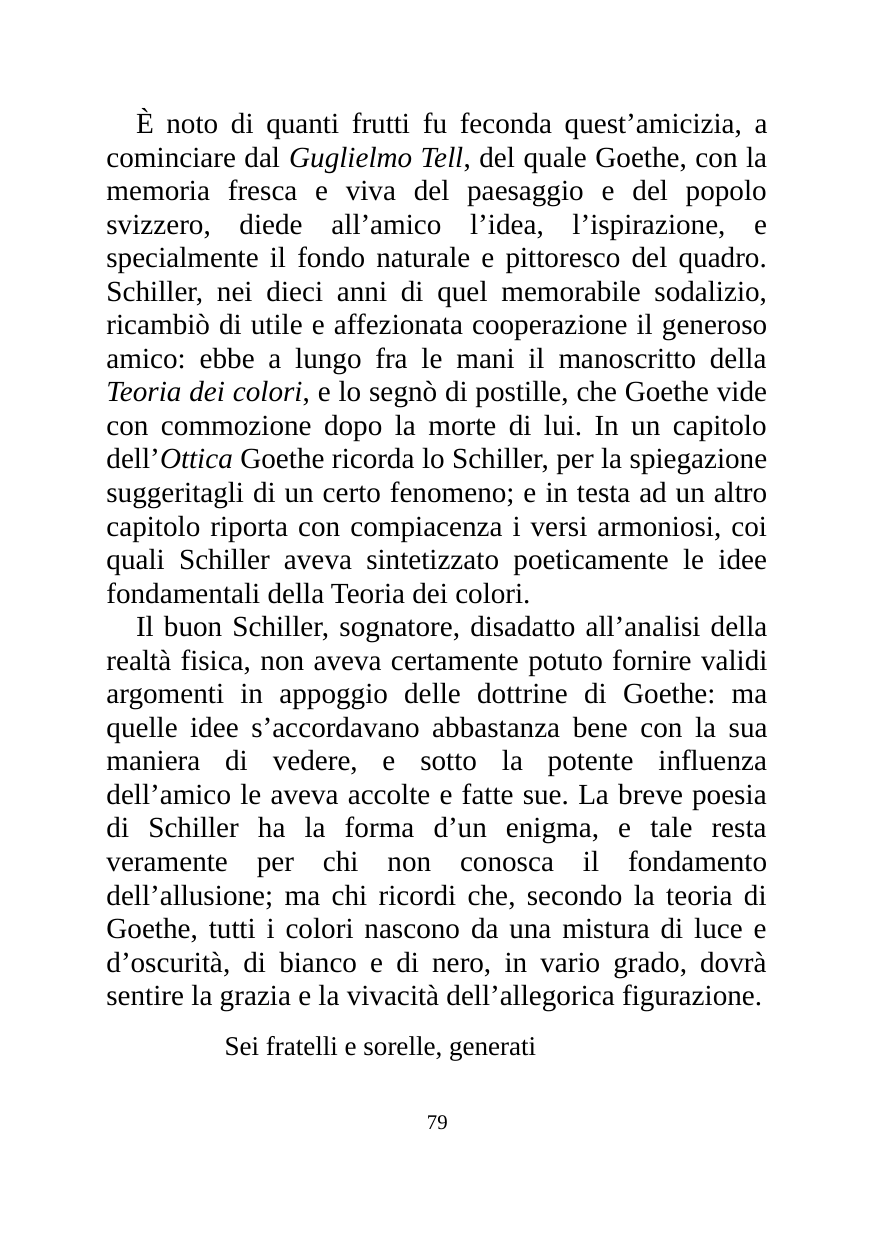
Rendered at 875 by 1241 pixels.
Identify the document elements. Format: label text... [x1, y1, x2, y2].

text Sei fratelli e sorelle, generati [195, 1029, 768, 1061]
text È noto di quanti frutti fu feconda quest’amicizia, a cominciare dal Guglielmo Tell, del quale Goethe, con la memoria fresca e viva del paesaggio e del popolo svizzero, diede all’amico l’idea, l’ispirazione, e specialmente il fondo naturale e pittoresco del quadro. Schiller, nei dieci anni di quel memorabile sodalizio, ricambiò di utile e affezionata cooperazione il generoso amico: ebbe a lungo fra le mani il manoscritto della Teoria dei colori, e lo segnò di postille, che Goethe vide con commozione dopo la morte di lui. In un capitolo dell’Ottica Goethe ricorda lo Schiller, per la spiegazione suggeritagli di un certo fenomeno; e in testa ad un altro capitolo riporta con compiacenza i versi armoniosi, coi quali Schiller aveva sintetizzato poeticamente le idee fondamentali della Teoria dei colori. [106, 106, 768, 609]
text Il buon Schiller, sognatore, disadatto all’analisi della realtà fisica, non aveva certamente potuto fornire validi argomenti in appoggio delle dottrine di Goethe: ma quelle idee s’accordavano abbastanza bene con la sua maniera di vedere, e sotto la potente influenza dell’amico le aveva accolte e fatte sue. La breve poesia di Schiller ha la forma d’un enigma, e tale resta veramente per chi non conosca il fondamento dell’allusione; ma chi ricordi che, secondo la teoria di Goethe, tutti i colori nascono da una mistura di luce e d’oscurità, di bianco e di nero, in vario grado, dovrà sentire la grazia e la vivacità dell’allegorica figurazione. [106, 609, 768, 1012]
